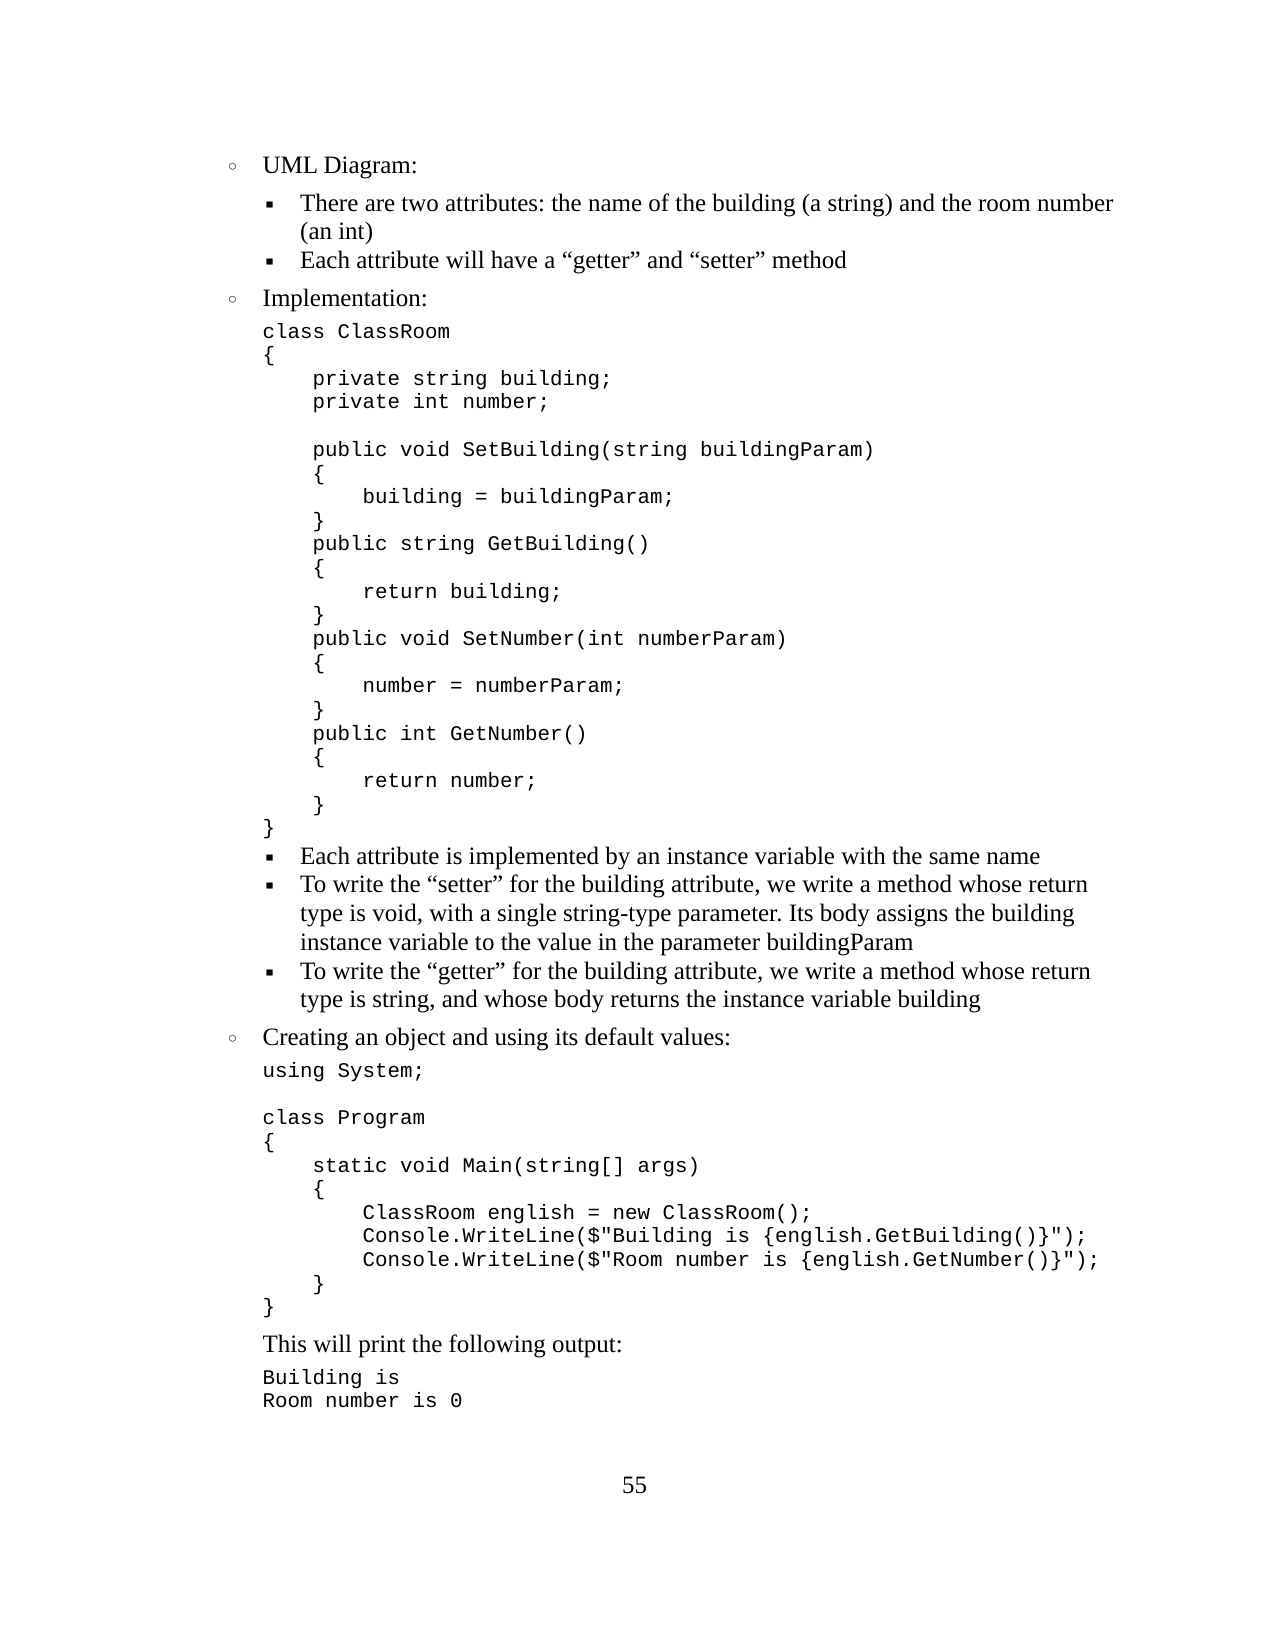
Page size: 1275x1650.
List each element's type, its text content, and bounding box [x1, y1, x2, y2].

list } [225, 1273, 1125, 1296]
list This will print the following output: [225, 1329, 1125, 1358]
list using System; [225, 1060, 1125, 1084]
list Implementation: [225, 283, 1125, 312]
list } [225, 817, 1125, 841]
list Console.WriteLine($"Room number is {english.GetNumber()}"); [225, 1249, 1125, 1273]
list Building is [225, 1367, 1125, 1390]
list public void SetNumber(int numberParam) [225, 628, 1125, 652]
list public string GetBuilding() [225, 533, 1125, 557]
list Console.WriteLine($"Building is {english.GetBuilding()}"); [225, 1226, 1125, 1249]
list } [225, 699, 1125, 723]
list There are two attributes: the name of the building (a string) and the room number (an int) [262, 188, 1125, 245]
list } [225, 1296, 1125, 1320]
list } [225, 604, 1125, 628]
list class Program [225, 1107, 1125, 1131]
list private int number; [225, 392, 1125, 415]
list UML Diagram: [225, 150, 1125, 179]
list ClassRoom english = new ClassRoom(); [225, 1202, 1125, 1226]
list Each attribute is implemented by an instance variable with the same name [262, 841, 1125, 869]
list Each attribute will have a “getter” and “setter” method [262, 245, 1125, 274]
list { [225, 344, 1125, 368]
list { [225, 746, 1125, 770]
list } [225, 510, 1125, 533]
list { [225, 1178, 1125, 1202]
list To write the “setter” for the building attribute, we write a method whose return type is void, with a single string-type parameter. Its body assigns the building instance variable to the value in the parameter buildingParam [262, 869, 1125, 956]
list return number; [225, 770, 1125, 793]
list { [225, 557, 1125, 581]
list Room number is 0 [225, 1390, 1125, 1414]
list public void SetBuilding(string buildingParam) [225, 439, 1125, 462]
list static void Main(string[] args) [225, 1154, 1125, 1178]
list { [225, 462, 1125, 486]
list To write the “getter” for the building attribute, we write a method whose return type is string, and whose body returns the instance variable building [262, 956, 1125, 1013]
list public int GetNumber() [225, 723, 1125, 746]
list { [225, 652, 1125, 675]
list class ClassRoom [225, 321, 1125, 344]
list Creating an object and using its default values: [225, 1022, 1125, 1051]
list private string building; [225, 368, 1125, 392]
list building = buildingParam; [225, 486, 1125, 510]
list } [225, 793, 1125, 817]
list return building; [225, 581, 1125, 604]
list { [225, 1131, 1125, 1154]
list number = numberParam; [225, 675, 1125, 699]
